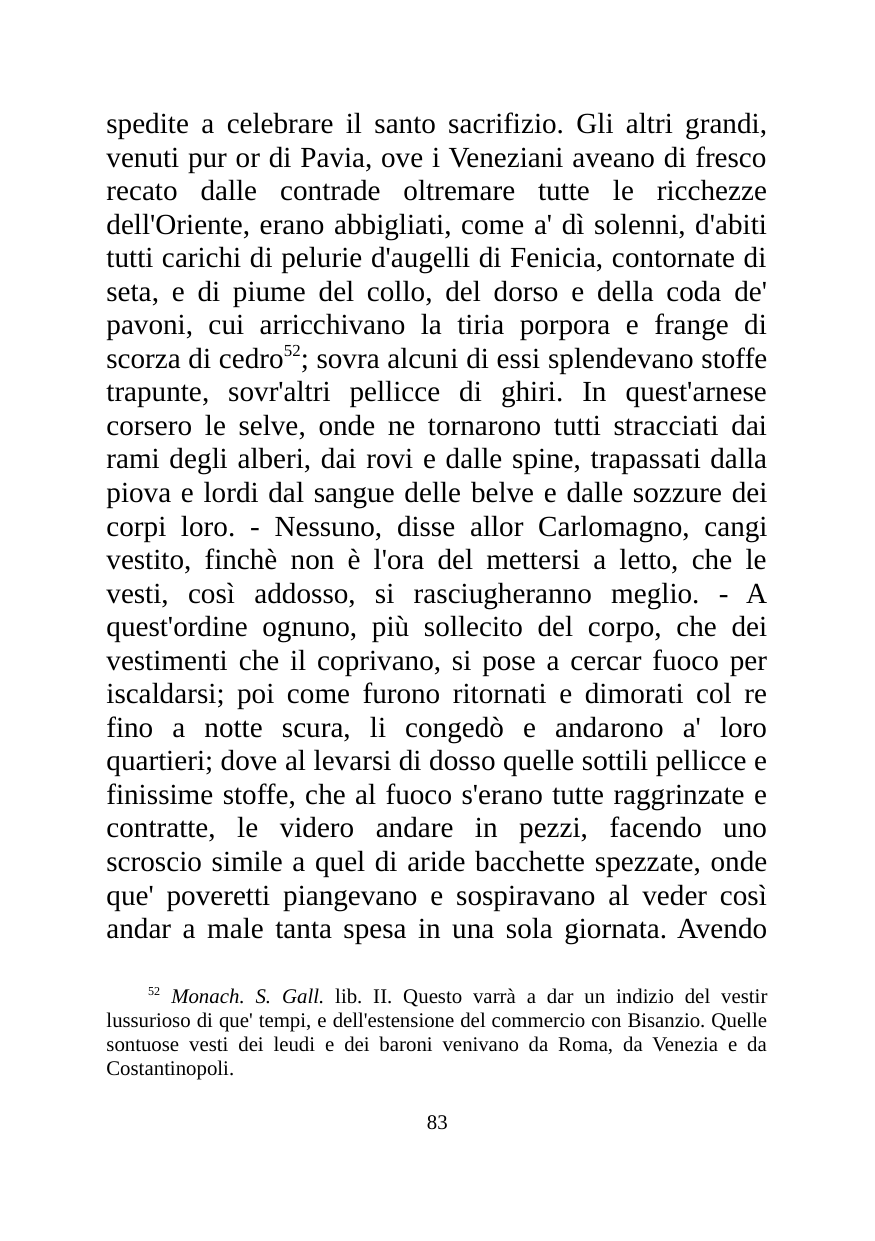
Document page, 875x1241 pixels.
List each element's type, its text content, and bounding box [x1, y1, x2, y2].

text Monach. S. Gall. lib. II. Questo varrà a dar un indizio del vestir lussurioso di que' tempi, e dell'estensione del commercio con Bisanzio. Quelle sontuose vesti dei leudi e dei baroni venivano da Roma, da Venezia e da Costantinopoli. [106, 984, 768, 1080]
text spedite a celebrare il santo sacrifizio. Gli altri grandi, venuti pur or di Pavia, ove i Veneziani aveano di fresco recato dalle contrade oltremare tutte le ricchezze dell'Oriente, erano abbigliati, come a' dì solenni, d'abiti tutti carichi di pelurie d'augelli di Fenicia, contornate di seta, e di piume del collo, del dorso e della coda de' pavoni, cui arricchivano la tiria porpora e frange di scorza di cedro; sovra alcuni di essi splendevano stoffe trapunte, sovr'altri pellicce di ghiri. In quest'arnese corsero le selve, onde ne tornarono tutti stracciati dai rami degli alberi, dai rovi e dalle spine, trapassati dalla piova e lordi dal sangue delle belve e dalle sozzure dei corpi loro. - Nessuno, disse allor Carlomagno, cangi vestito, finchè non è l'ora del mettersi a letto, che le vesti, così addosso, si rasciugheranno meglio. - A quest'ordine ognuno, più sollecito del corpo, che dei vestimenti che il coprivano, si pose a cercar fuoco per iscaldarsi; poi come furono ritornati e dimorati col re fino a notte scura, li congedò e andarono a' loro quartieri; dove al levarsi di dosso quelle sottili pellicce e finissime stoffe, che al fuoco s'erano tutte raggrinzate e contratte, le videro andare in pezzi, facendo uno scroscio simile a quel di aride bacchette spezzate, onde que' poveretti piangevano e sospiravano al veder così andar a male tanta spesa in una sola giornata. Avendo [106, 106, 768, 945]
